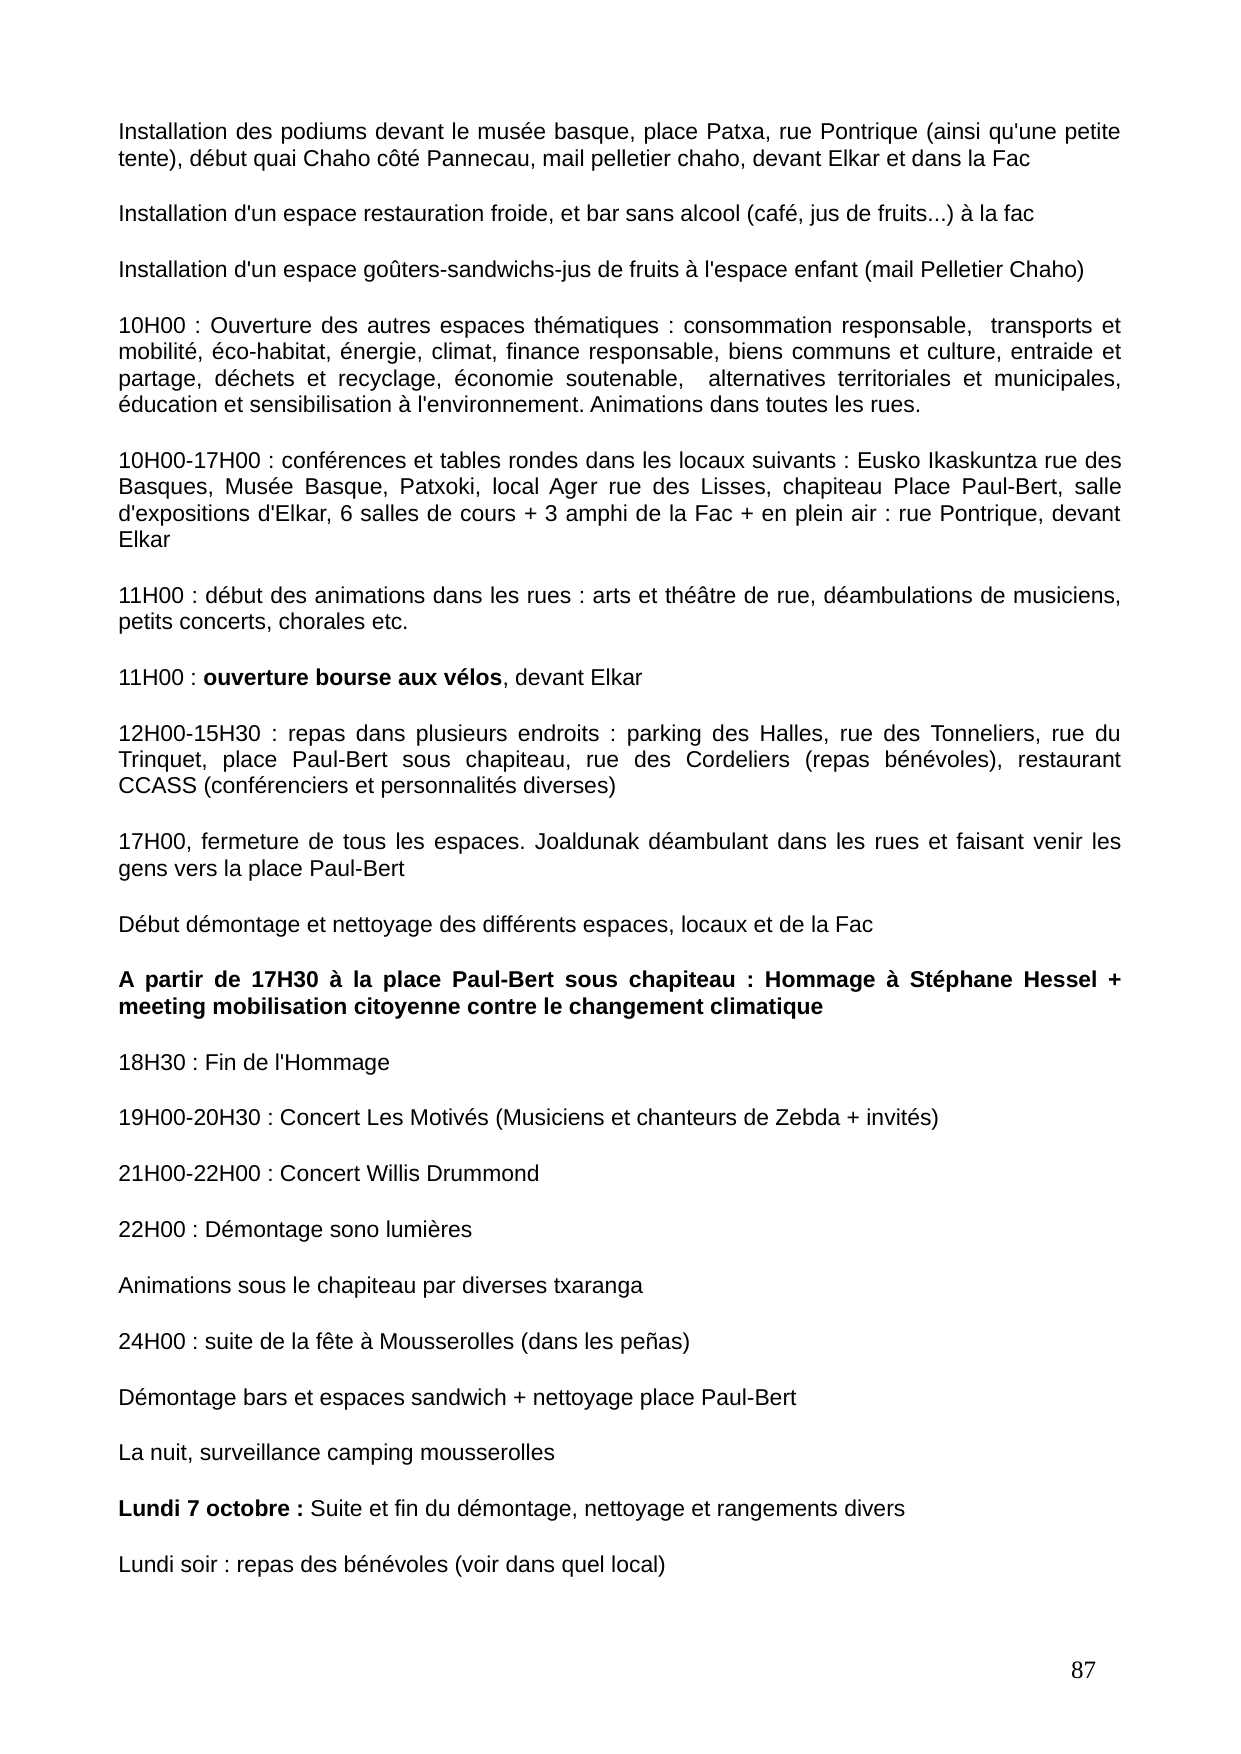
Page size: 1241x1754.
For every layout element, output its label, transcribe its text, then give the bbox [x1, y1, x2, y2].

text Installation d'un espace goûters-sandwichs-jus de fruits à l'espace enfant (mail Pelletier Chaho) [118, 256, 1122, 282]
text Installation des podiums devant le musée basque, place Patxa, rue Pontrique (ainsi qu'une petite tente), début quai Chaho côté Pannecau, mail pelletier chaho, devant Elkar et dans la Fac [118, 118, 1122, 171]
text 17H00, fermeture de tous les espaces. Joaldunak déambulant dans les rues et faisant venir les gens vers la place Paul-Bert [118, 828, 1122, 881]
text 19H00-20H30 : Concert Les Motivés (Musiciens et chanteurs de Zebda + invités) [118, 1104, 1122, 1131]
text 10H00 : Ouverture des autres espaces thématiques : consommation responsable, transports et mobilité, éco-habitat, énergie, climat, finance responsable, biens communs et culture, entraide et partage, déchets et recyclage, économie soutenable, alternatives territoriales et municipales, éducation et sensibilisation à l'environnement. Animations dans toutes les rues. [118, 312, 1122, 417]
text Installation d'un espace restauration froide, et bar sans alcool (café, jus de fruits...) à la fac [118, 200, 1122, 227]
text 21H00-22H00 : Concert Willis Drummond [118, 1160, 1122, 1187]
text 12H00-15H30 : repas dans plusieurs endroits : parking des Halles, rue des Tonneliers, rue du Trinquet, place Paul-Bert sous chapiteau, rue des Cordeliers (repas bénévoles), restaurant CCASS (conférenciers et personnalités diverses) [118, 720, 1122, 799]
text Début démontage et nettoyage des différents espaces, locaux et de la Fac [118, 911, 1122, 937]
text 11H00 : début des animations dans les rues : arts et théâtre de rue, déambulations de musiciens, petits concerts, chorales etc. [118, 582, 1122, 634]
text 10H00-17H00 : conférences et tables rondes dans les locaux suivants : Eusko Ikaskuntza rue des Basques, Musée Basque, Patxoki, local Ager rue des Lisses, chapiteau Place Paul-Bert, salle d'expositions d'Elkar, 6 salles de cours + 3 amphi de la Fac + en plein air : rue Pontrique, devant Elkar [118, 447, 1122, 552]
text Lundi soir : repas des bénévoles (voir dans quel local) [118, 1551, 1122, 1577]
text Animations sous le chapiteau par diverses txaranga [118, 1272, 1122, 1298]
text 18H30 : Fin de l'Hommage [118, 1048, 1122, 1075]
text Démontage bars et espaces sandwich + nettoyage place Paul-Bert [118, 1383, 1122, 1410]
text 11H00 : ouverture bourse aux vélos, devant Elkar [118, 664, 1122, 690]
text A partir de 17H30 à la place Paul-Bert sous chapiteau : Hommage à Stéphane Hessel + meeting mobilisation citoyenne contre le changement climatique [118, 966, 1122, 1019]
text La nuit, surveillance camping mousserolles [118, 1439, 1122, 1466]
text 24H00 : suite de la fête à Mousserolles (dans les peñas) [118, 1328, 1122, 1354]
text Lundi 7 octobre : Suite et fin du démontage, nettoyage et rangements divers [118, 1495, 1122, 1522]
text 22H00 : Démontage sono lumières [118, 1216, 1122, 1242]
